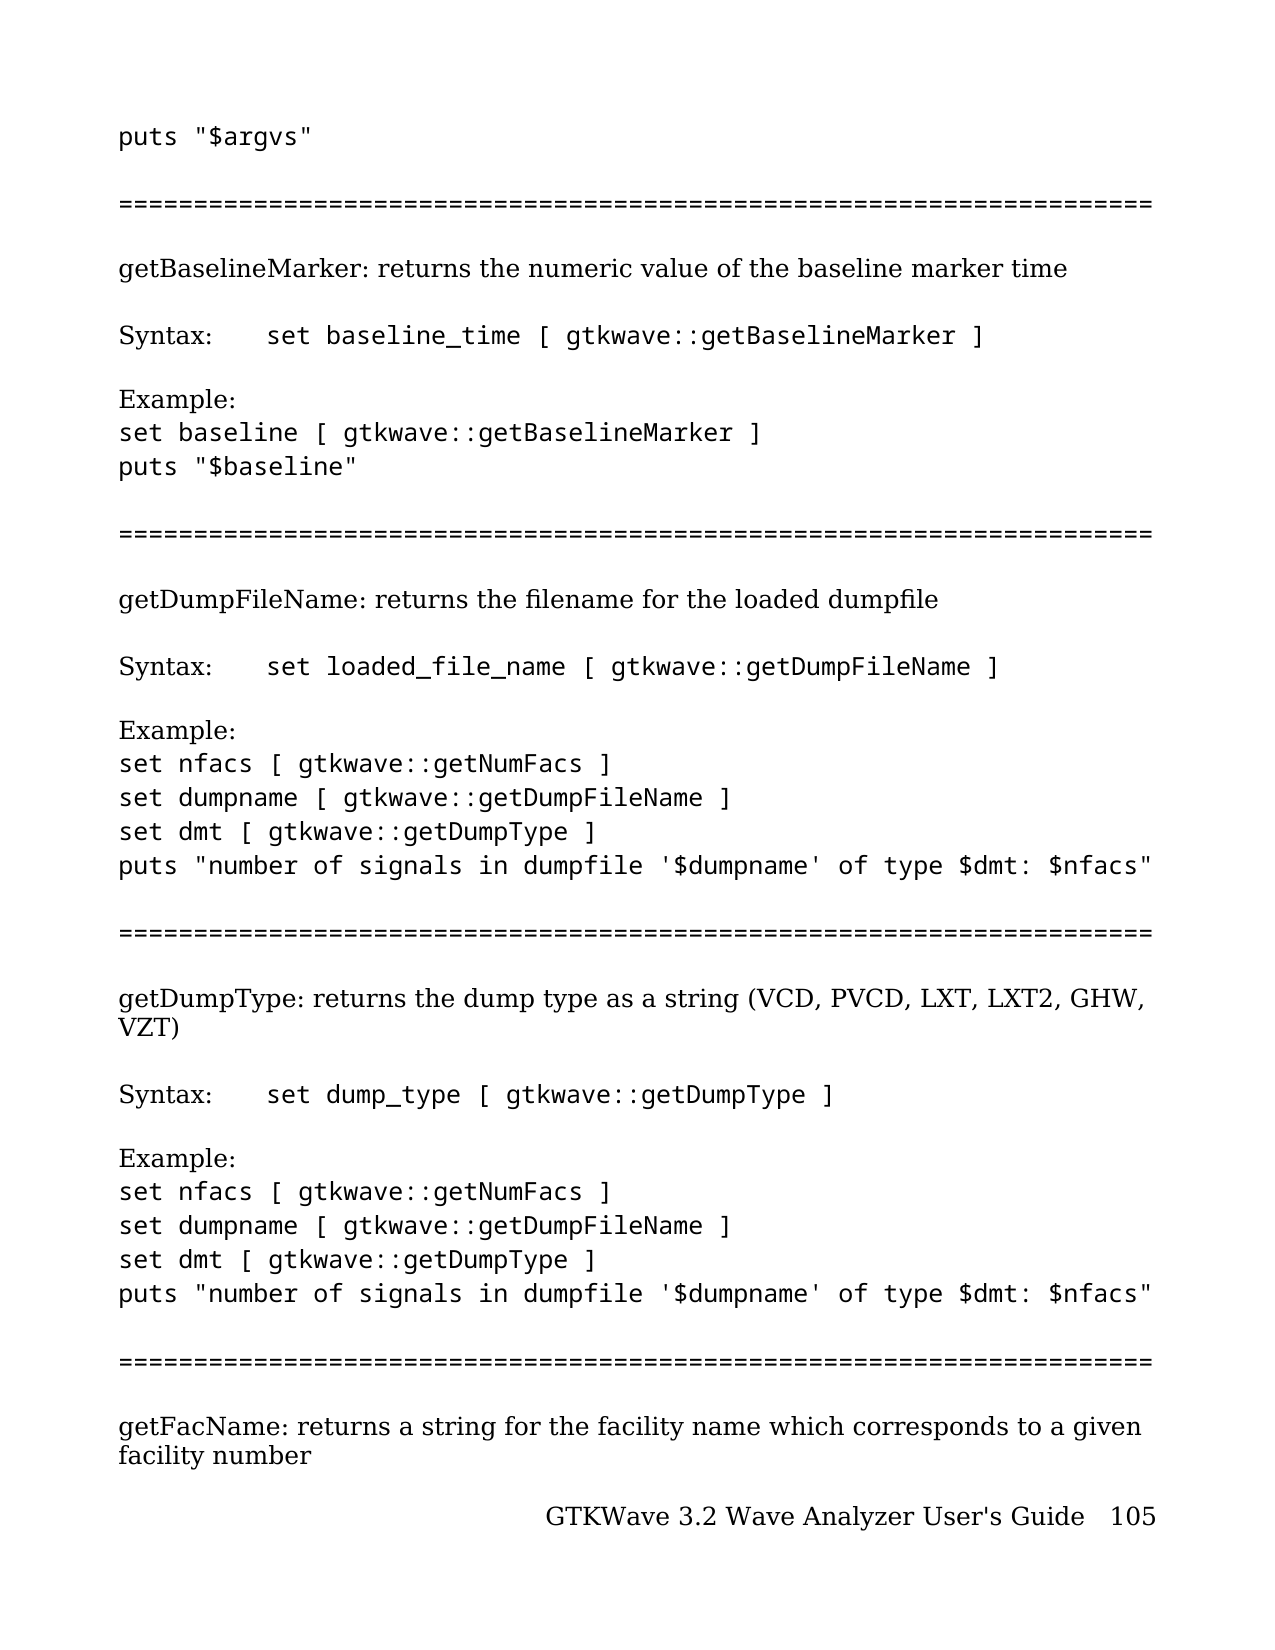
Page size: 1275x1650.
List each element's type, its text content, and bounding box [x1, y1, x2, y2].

text ===================================================================== [118, 517, 1157, 551]
text puts "$baseline" [118, 449, 1157, 483]
text set baseline [ gtkwave::getBaselineMarker ] [118, 415, 1157, 449]
text set nfacs [ gtkwave::getNumFacs ] [118, 1174, 1157, 1208]
text puts "number of signals in dumpfile '$dumpname' of type $dmt: $nfacs" [118, 848, 1157, 882]
text Example: [118, 386, 1157, 415]
text Syntax: set loaded_file_name [ gtkwave::getDumpFileName ] [118, 648, 1157, 682]
text getBaselineMarker: returns the numeric value of the baseline marker time [118, 254, 1157, 283]
text set nfacs [ gtkwave::getNumFacs ] [118, 746, 1157, 780]
text set dumpname [ gtkwave::getDumpFileName ] [118, 1208, 1157, 1242]
text puts "$argvs" [118, 118, 1157, 152]
text set dmt [ gtkwave::getDumpType ] [118, 1242, 1157, 1276]
text set dmt [ gtkwave::getDumpType ] [118, 814, 1157, 848]
text Syntax: set baseline_time [ gtkwave::getBaselineMarker ] [118, 318, 1157, 352]
text Example: [118, 717, 1157, 746]
text ===================================================================== [118, 1344, 1157, 1378]
text ===================================================================== [118, 186, 1157, 220]
text set dumpname [ gtkwave::getDumpFileName ] [118, 780, 1157, 814]
text getFacName: returns a string for the facility name which corresponds to a given facility number [118, 1412, 1157, 1471]
text Syntax: set dump_type [ gtkwave::getDumpType ] [118, 1077, 1157, 1111]
text puts "number of signals in dumpfile '$dumpname' of type $dmt: $nfacs" [118, 1276, 1157, 1310]
text Example: [118, 1145, 1157, 1174]
text getDumpFileName: returns the filename for the loaded dumpfile [118, 585, 1157, 614]
text ===================================================================== [118, 916, 1157, 950]
text getDumpType: returns the dump type as a string (VCD, PVCD, LXT, LXT2, GHW, VZT) [118, 984, 1157, 1042]
